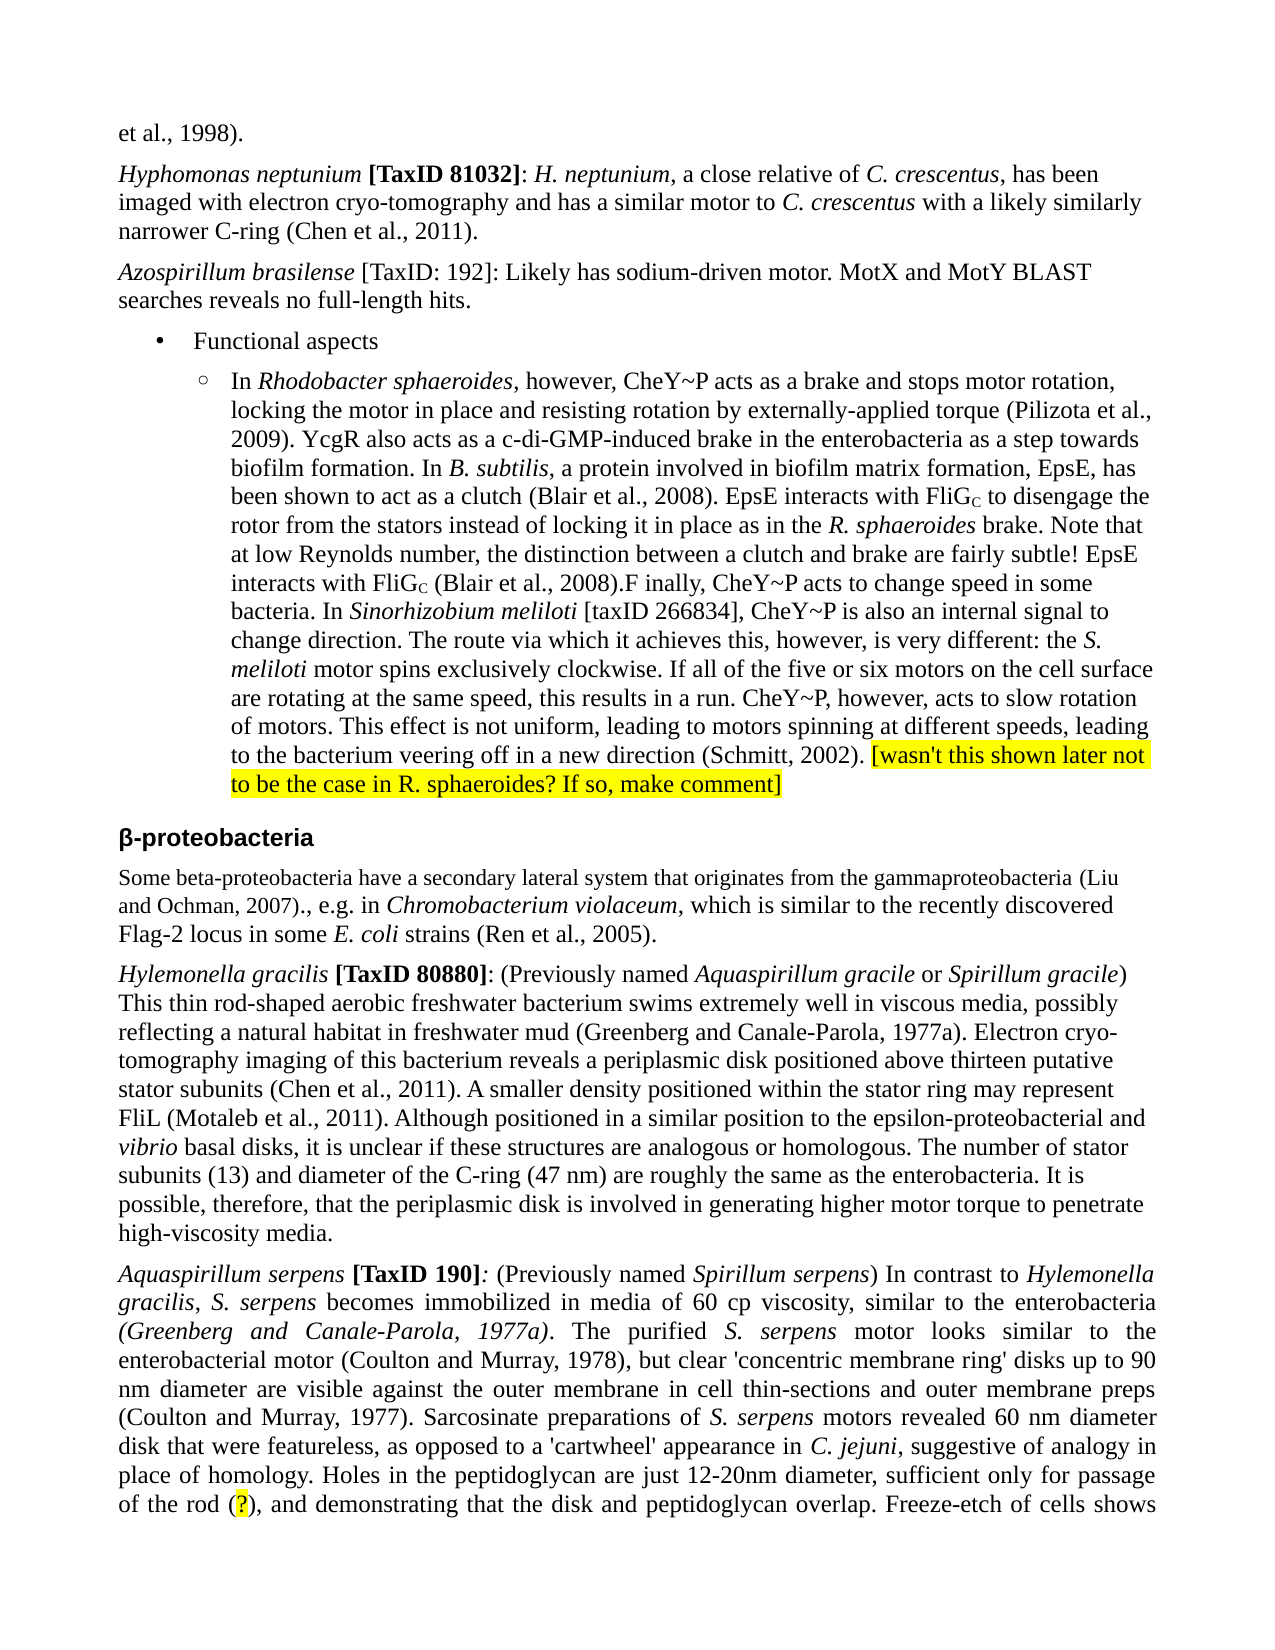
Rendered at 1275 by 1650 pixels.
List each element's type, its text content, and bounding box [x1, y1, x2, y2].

text et al., 1998). [118, 118, 1157, 147]
list Functional aspects [156, 326, 1157, 355]
subtitle β-proteobacteria [118, 823, 1157, 851]
text Hyphomonas neptunium [TaxID 81032]: H. neptunium, a close relative of C. crescentus, has been imaged with electron cryo-tomography and has a similar motor to C. crescentus with a likely similarly narrower C-ring (Chen et al., 2011). [118, 159, 1157, 245]
text Some beta-proteobacteria have a secondary lateral system that originates from the gammaproteobacteria (Liu and Ochman, 2007)., e.g. in Chromobacterium violaceum, which is similar to the recently discovered Flag-2 locus in some E. coli strains (Ren et al., 2005). [118, 864, 1157, 948]
text Azospirillum brasilense [TaxID: 192]: Likely has sodium-driven motor. MotX and MotY BLAST searches reveals no full-length hits. [118, 257, 1157, 314]
text Aquaspirillum serpens [TaxID 190]: (Previously named Spirillum serpens) In contrast to Hylemonella gracilis, S. serpens becomes immobilized in media of 60 cp viscosity, similar to the enterobacteria (Greenberg and Canale-Parola, 1977a). The purified S. serpens motor looks similar to the enterobacterial motor (Coulton and Murray, 1978), but clear 'concentric membrane ring' disks up to 90 nm diameter are visible against the outer membrane in cell thin-sections and outer membrane preps (Coulton and Murray, 1977). Sarcosinate preparations of S. serpens motors revealed 60 nm diameter disk that were featureless, as opposed to a 'cartwheel' appearance in C. jejuni, suggestive of analogy in place of homology. Holes in the peptidoglycan are just 12-20nm diameter, sufficient only for passage of the rod (?), and demonstrating that the disk and peptidoglycan overlap. Freeze-etch of cells shows [118, 1259, 1157, 1517]
list In Rhodobacter sphaeroides, however, CheY~P acts as a brake and stops motor rotation, locking the motor in place and resisting rotation by externally-applied torque (Pilizota et al., 2009). YcgR also acts as a c-di-GMP-induced brake in the enterobacteria as a step towards biofilm formation. In B. subtilis, a protein involved in biofilm matrix formation, EpsE, has been shown to act as a clutch (Blair et al., 2008). EpsE interacts with FliGC to disengage the rotor from the stators instead of locking it in place as in the R. sphaeroides brake. Note that at low Reynolds number, the distinction between a clutch and brake are fairly subtle! EpsE interacts with FliGC (Blair et al., 2008).F inally, CheY~P acts to change speed in some bacteria. In Sinorhizobium meliloti [taxID 266834], CheY~P is also an internal signal to change direction. The route via which it achieves this, however, is very different: the S. meliloti motor spins exclusively clockwise. If all of the five or six motors on the cell surface are rotating at the same speed, this results in a run. CheY~P, however, acts to slow rotation of motors. This effect is not uniform, leading to motors spinning at different speeds, leading to the bacterium veering off in a new direction (Schmitt, 2002). [wasn't this shown later not to be the case in R. sphaeroides? If so, make comment] [193, 366, 1157, 798]
text Hylemonella gracilis [TaxID 80880]: (Previously named Aquaspirillum gracile or Spirillum gracile) This thin rod-shaped aerobic freshwater bacterium swims extremely well in viscous media, possibly reflecting a natural habitat in freshwater mud (Greenberg and Canale-Parola, 1977a). Electron cryo-tomography imaging of this bacterium reveals a periplasmic disk positioned above thirteen putative stator subunits (Chen et al., 2011). A smaller density positioned within the stator ring may represent FliL (Motaleb et al., 2011). Although positioned in a similar position to the epsilon-proteobacterial and vibrio basal disks, it is unclear if these structures are analogous or homologous. The number of stator subunits (13) and diameter of the C-ring (47 nm) are roughly the same as the enterobacteria. It is possible, therefore, that the periplasmic disk is involved in generating higher motor torque to penetrate high-viscosity media. [118, 959, 1157, 1247]
